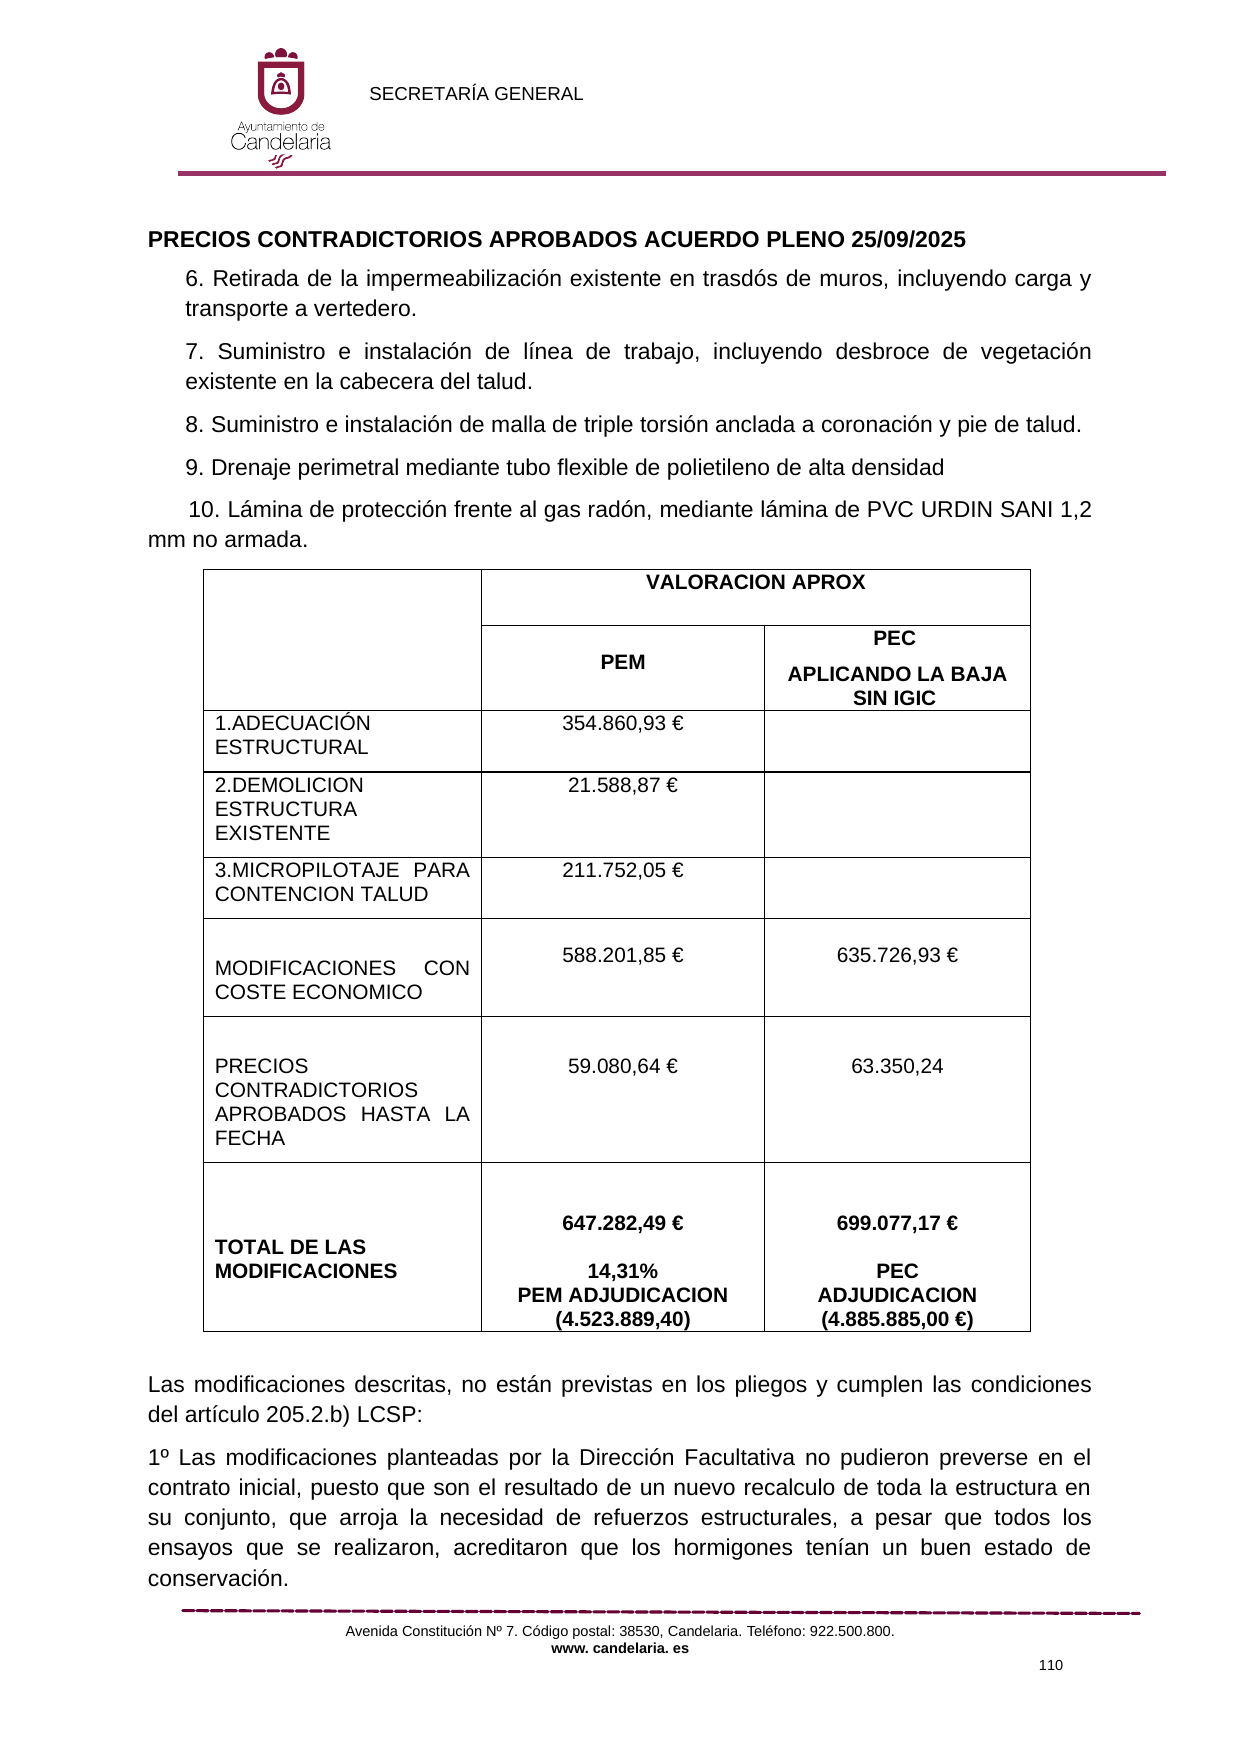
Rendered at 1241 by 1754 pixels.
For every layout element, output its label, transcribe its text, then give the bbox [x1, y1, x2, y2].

table_cell PRECIOS CONTRADICTORIOS APROBADOS HASTA LA FECHA [204, 1017, 481, 1162]
text PRECIOS CONTRADICTORIOS APROBADOS ACUERDO PLENO 25/09/2025 [148, 226, 1092, 252]
text 10. Lámina de protección frente al gas radón, mediante lámina de PVC URDIN SANI 1,2 mm no armada. [148, 496, 1092, 553]
table_cell 647.282,49 € 14,31% PEM ADJUDICACION (4.523.889,40) [482, 1163, 764, 1331]
table_cell 63.350,24 [765, 1017, 1030, 1162]
table_cell PEC APLICANDO LA BAJA SIN IGIC [765, 626, 1030, 710]
table_cell 699.077,17 € PEC ADJUDICACION (4.885.885,00 €) [765, 1163, 1030, 1331]
text 1º Las modificaciones planteadas por la Dirección Facultativa no pudieron preverse en el contrato inicial, puesto que son el resultado de un nuevo recalculo de toda la estructura en su conjunto, que arroja la necesidad de refuerzos estructurales, a pesar que todos los ensayos que se realizaron, acreditaron que los hormigones tenían un buen estado de conservación. [148, 1444, 1092, 1591]
table_cell MODIFICACIONES CON COSTE ECONOMICO [204, 919, 481, 1016]
table_cell 211.752,05 € [482, 858, 764, 918]
table_cell 354.860,93 € [482, 711, 764, 771]
table_cell 21.588,87 € [482, 773, 764, 857]
table_cell 588.201,85 € [482, 919, 764, 1016]
table_header VALORACION APROX [482, 570, 1030, 624]
table_cell 1.ADECUACIÓN ESTRUCTURAL [204, 711, 481, 771]
table_cell 3.MICROPILOTAJE PARA CONTENCION TALUD [204, 858, 481, 918]
table_header [204, 570, 481, 710]
table_cell TOTAL DE LAS MODIFICACIONES [204, 1163, 481, 1331]
text 9. Drenaje perimetral mediante tubo flexible de polietileno de alta densidad [185, 453, 1092, 480]
table_cell [765, 858, 1030, 918]
text 8. Suministro e instalación de malla de triple torsión anclada a coronación y pie de talud. [185, 411, 1092, 437]
table_cell 635.726,93 € [765, 919, 1030, 1016]
table_cell 2.DEMOLICION ESTRUCTURA EXISTENTE [204, 773, 481, 857]
table_cell [765, 773, 1030, 857]
text 6. Retirada de la impermeabilización existente en trasdós de muros, incluyendo carga y transporte a vertedero. [185, 265, 1092, 321]
text Las modificaciones descritas, no están previstas en los pliegos y cumplen las condiciones del artículo 205.2.b) LCSP: [148, 1371, 1092, 1427]
text 7. Suministro e instalación de línea de trabajo, incluyendo desbroce de vegetación existente en la cabecera del talud. [185, 338, 1092, 394]
table_cell [765, 711, 1030, 771]
table_cell 59.080,64 € [482, 1017, 764, 1162]
table_cell PEM [482, 626, 764, 710]
